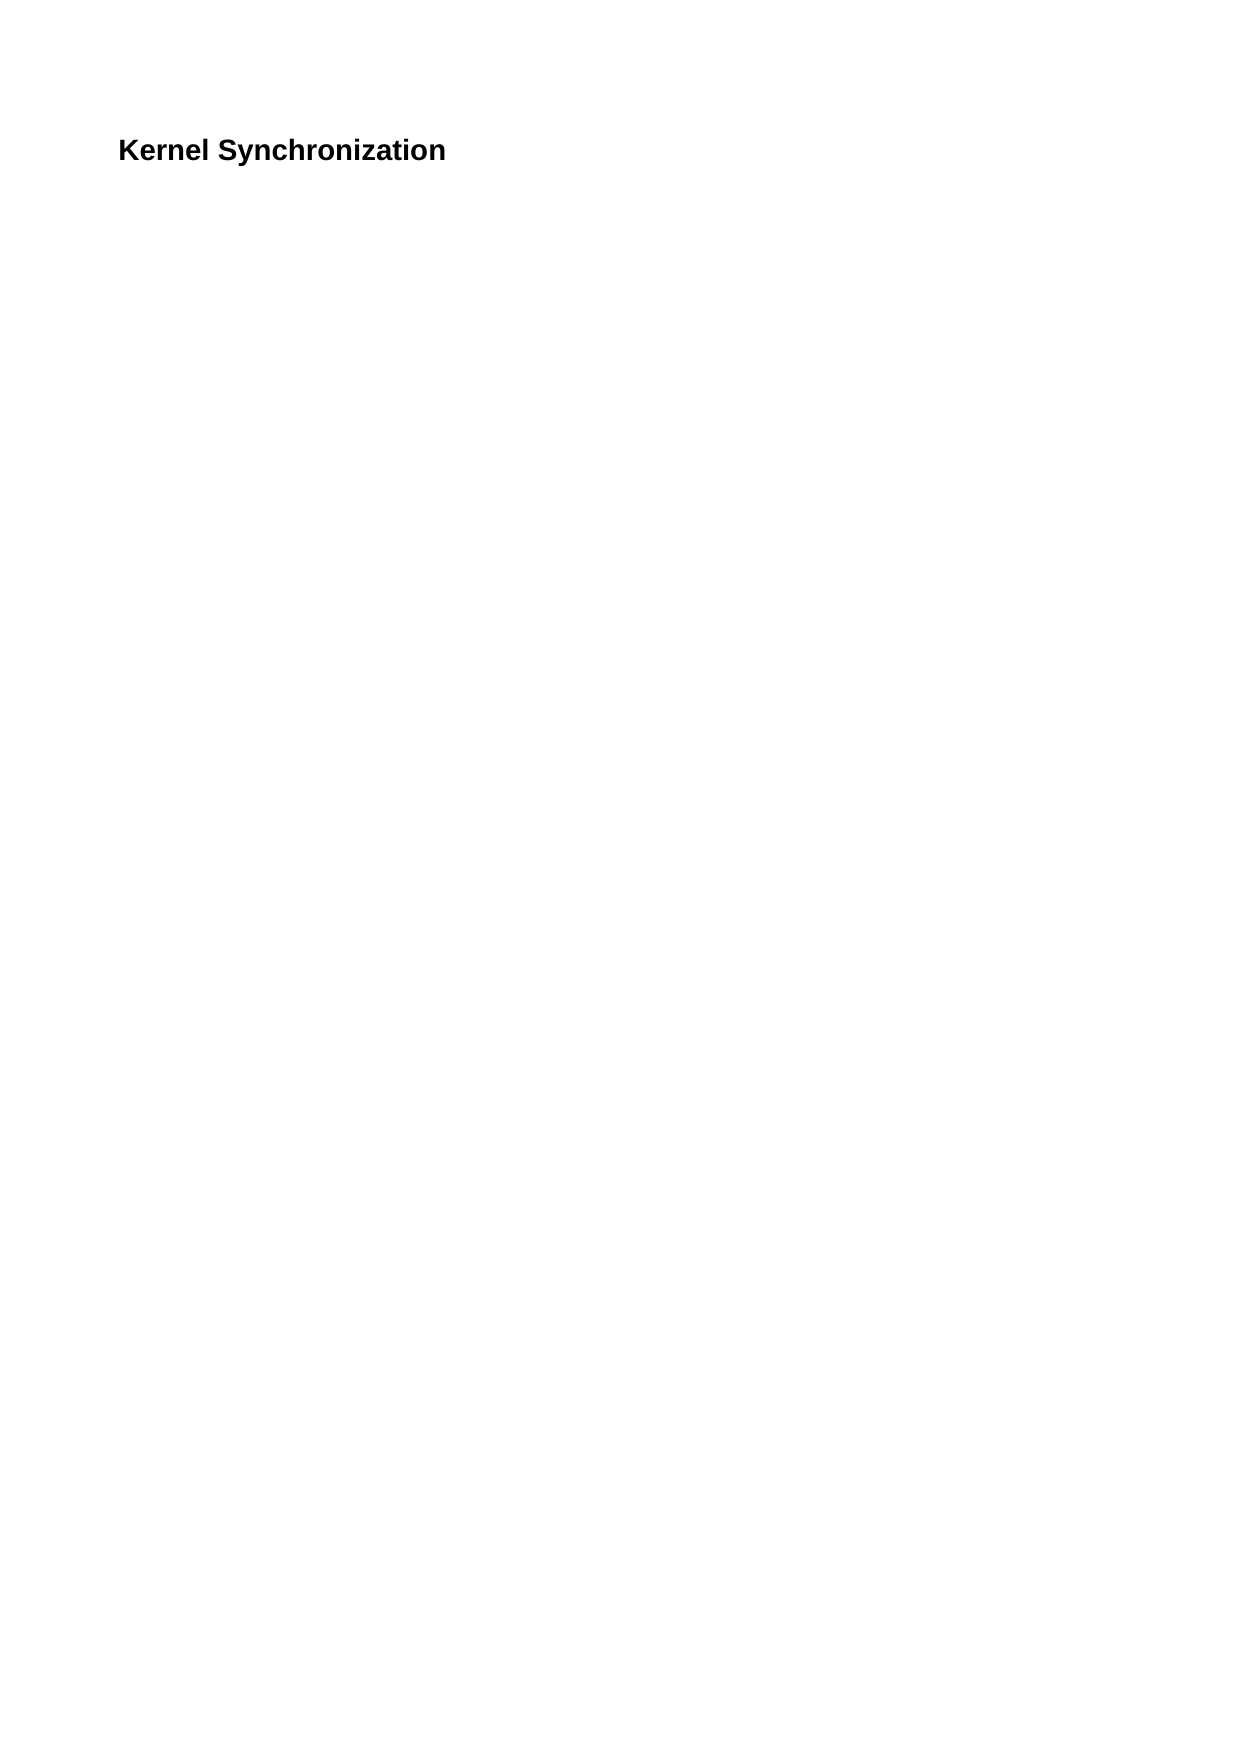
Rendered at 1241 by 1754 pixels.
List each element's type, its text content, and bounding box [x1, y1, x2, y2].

subtitle Kernel Synchronization [118, 133, 1122, 166]
